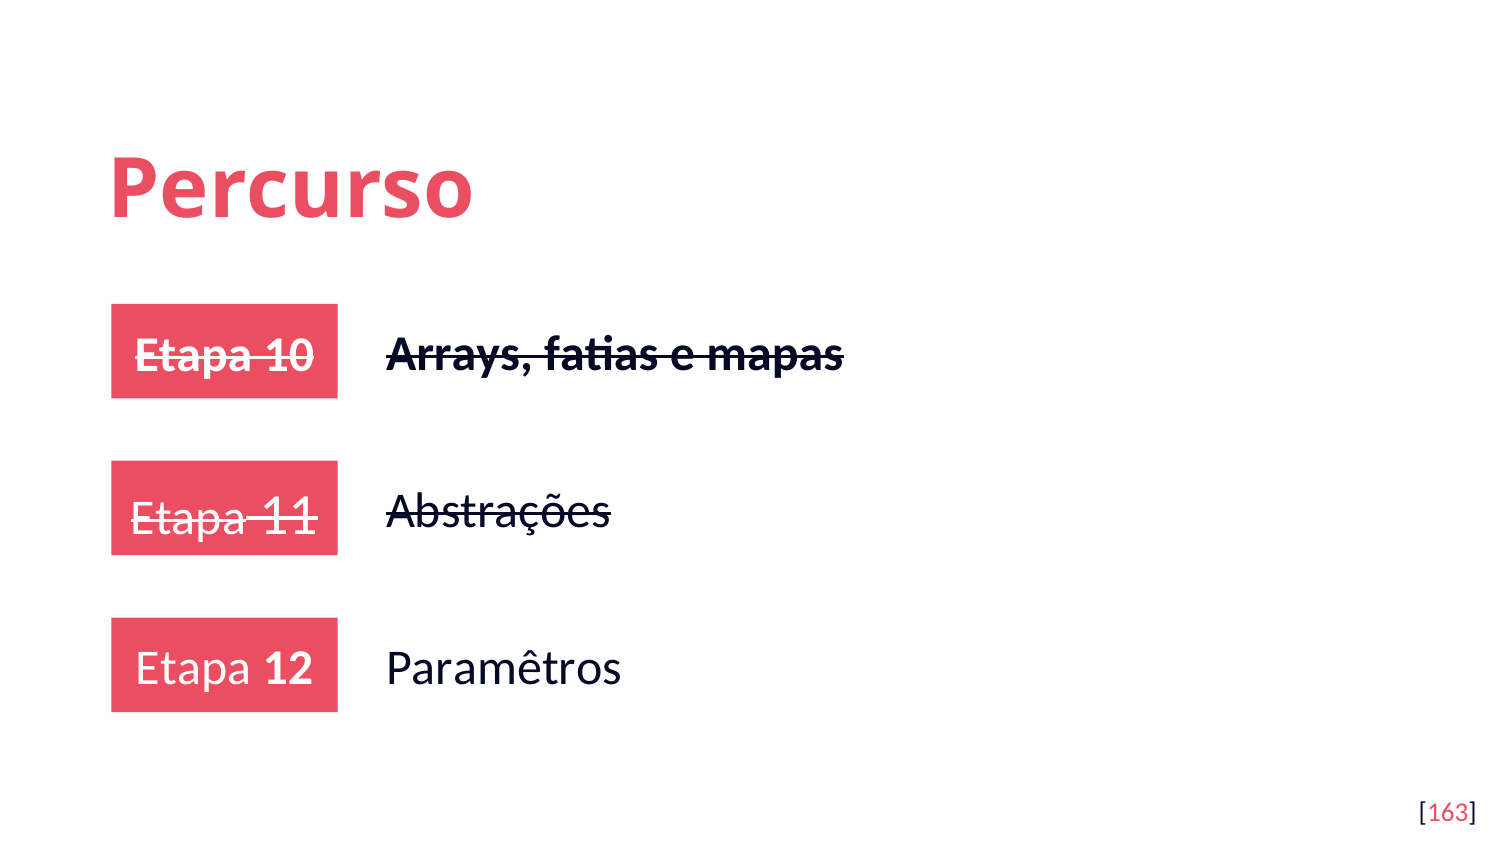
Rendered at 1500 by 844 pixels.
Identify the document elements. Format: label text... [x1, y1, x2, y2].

text_box Etapa 11 [111, 460, 338, 556]
text_box Etapa 10 [111, 303, 338, 399]
text_box Etapa 12 [111, 617, 338, 713]
text_box Percurso [92, 104, 1309, 243]
slide_number [163] [1403, 779, 1494, 844]
text_box Paramêtros [371, 627, 1384, 703]
text_box Arrays, fatias e mapas [371, 313, 1384, 389]
text_box Abstrações [371, 470, 1384, 546]
